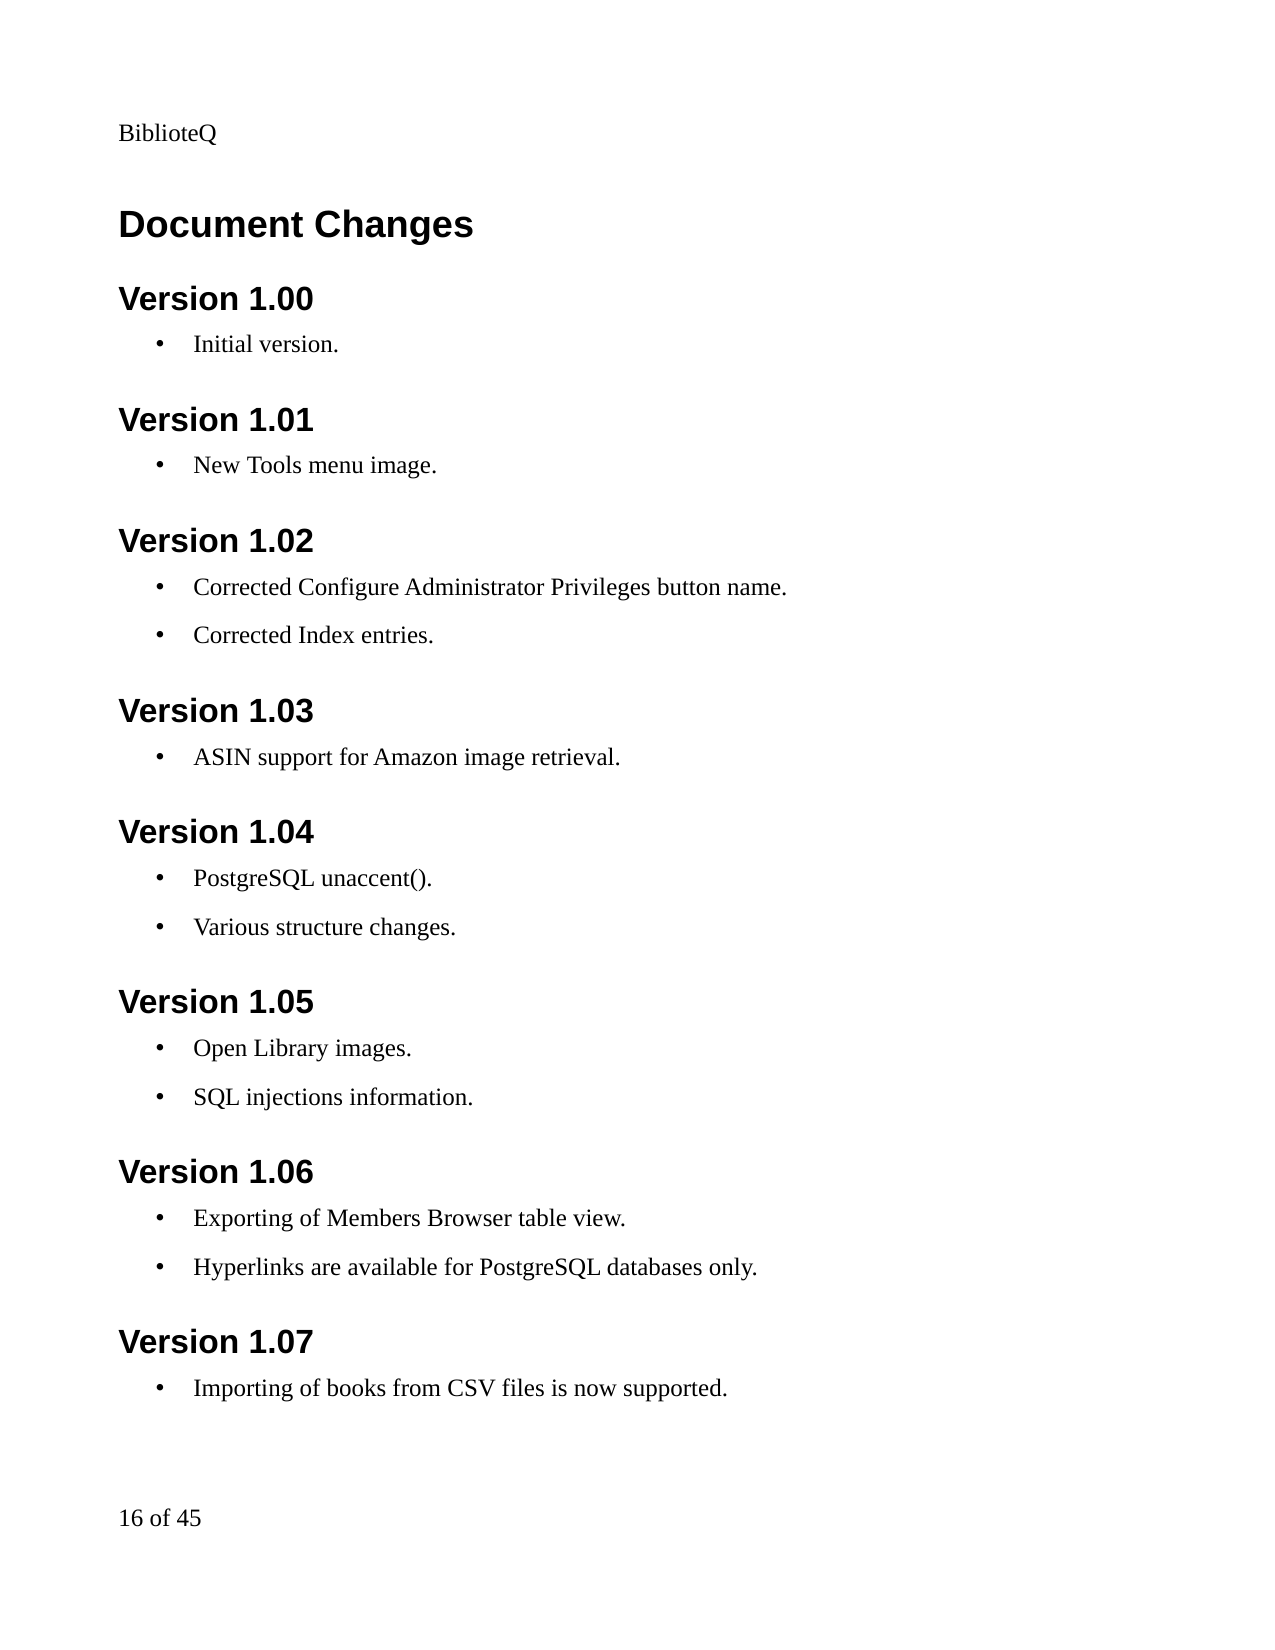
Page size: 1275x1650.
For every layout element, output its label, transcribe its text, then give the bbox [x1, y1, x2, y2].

list ASIN support for Amazon image retrieval. [156, 742, 1157, 770]
list Open Library images. [156, 1033, 1157, 1062]
list SQL injections information. [156, 1082, 1157, 1111]
subtitle Version 1.01 [118, 399, 1157, 438]
list Initial version. [156, 329, 1157, 358]
subtitle Version 1.04 [118, 812, 1157, 850]
list Exporting of Members Browser table view. [156, 1203, 1157, 1232]
list Various structure changes. [156, 912, 1157, 941]
subtitle Version 1.02 [118, 520, 1157, 559]
subtitle Version 1.00 [118, 278, 1157, 317]
list New Tools menu image. [156, 451, 1157, 479]
subtitle Version 1.05 [118, 982, 1157, 1020]
list Importing of books from CSV files is now supported. [156, 1373, 1157, 1402]
list Hyperlinks are available for PostgreSQL databases only. [156, 1252, 1157, 1281]
list PostgreSQL unaccent(). [156, 863, 1157, 891]
subtitle Document Changes [118, 201, 1157, 245]
subtitle Version 1.03 [118, 691, 1157, 729]
list Corrected Configure Administrator Privileges button name. [156, 572, 1157, 600]
subtitle Version 1.07 [118, 1322, 1157, 1361]
subtitle Version 1.06 [118, 1152, 1157, 1190]
list Corrected Index entries. [156, 621, 1157, 649]
